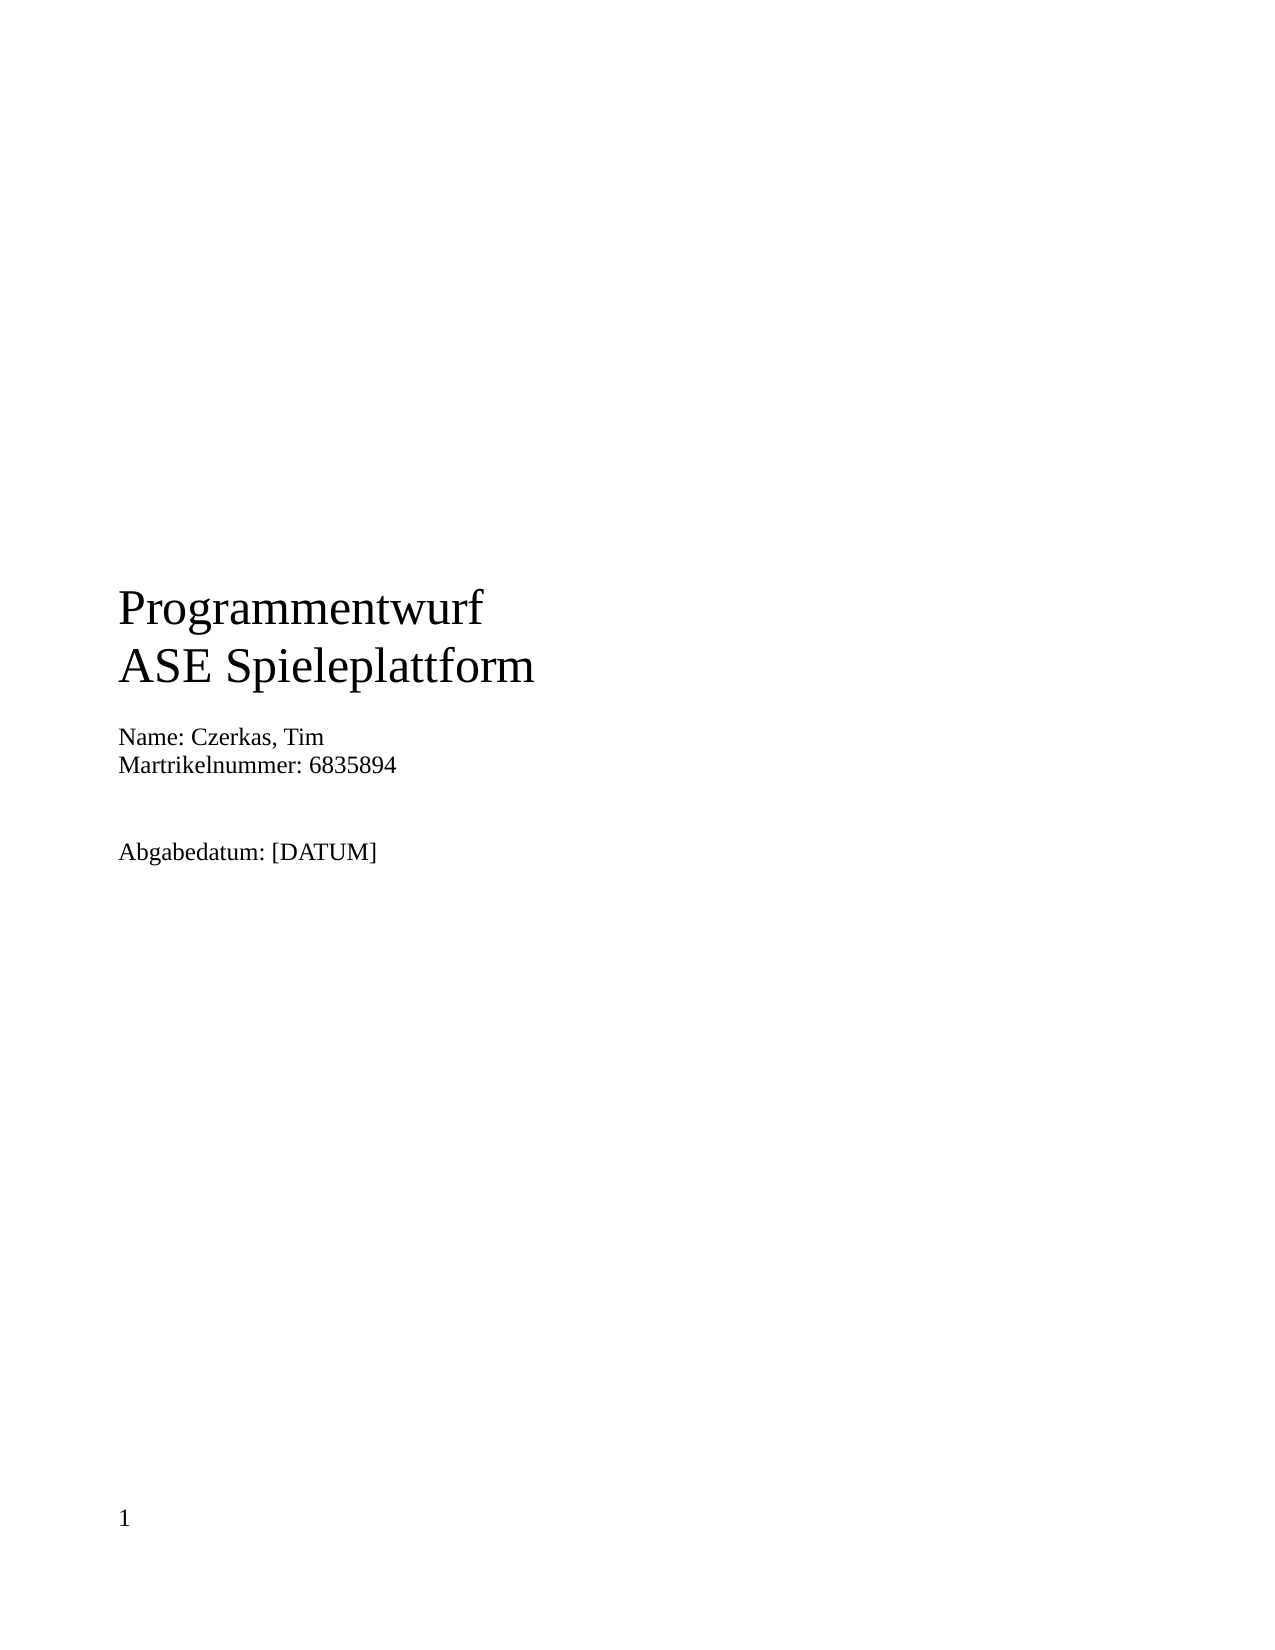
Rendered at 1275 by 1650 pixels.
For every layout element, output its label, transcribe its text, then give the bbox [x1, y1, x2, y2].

text ASE Spieleplattform [118, 636, 1157, 693]
text Programmentwurf [118, 578, 1157, 636]
text Name: Czerkas, Tim Martrikelnummer: 6835894 [118, 722, 1157, 779]
text Abgabedatum: [DATUM] [118, 837, 1157, 866]
